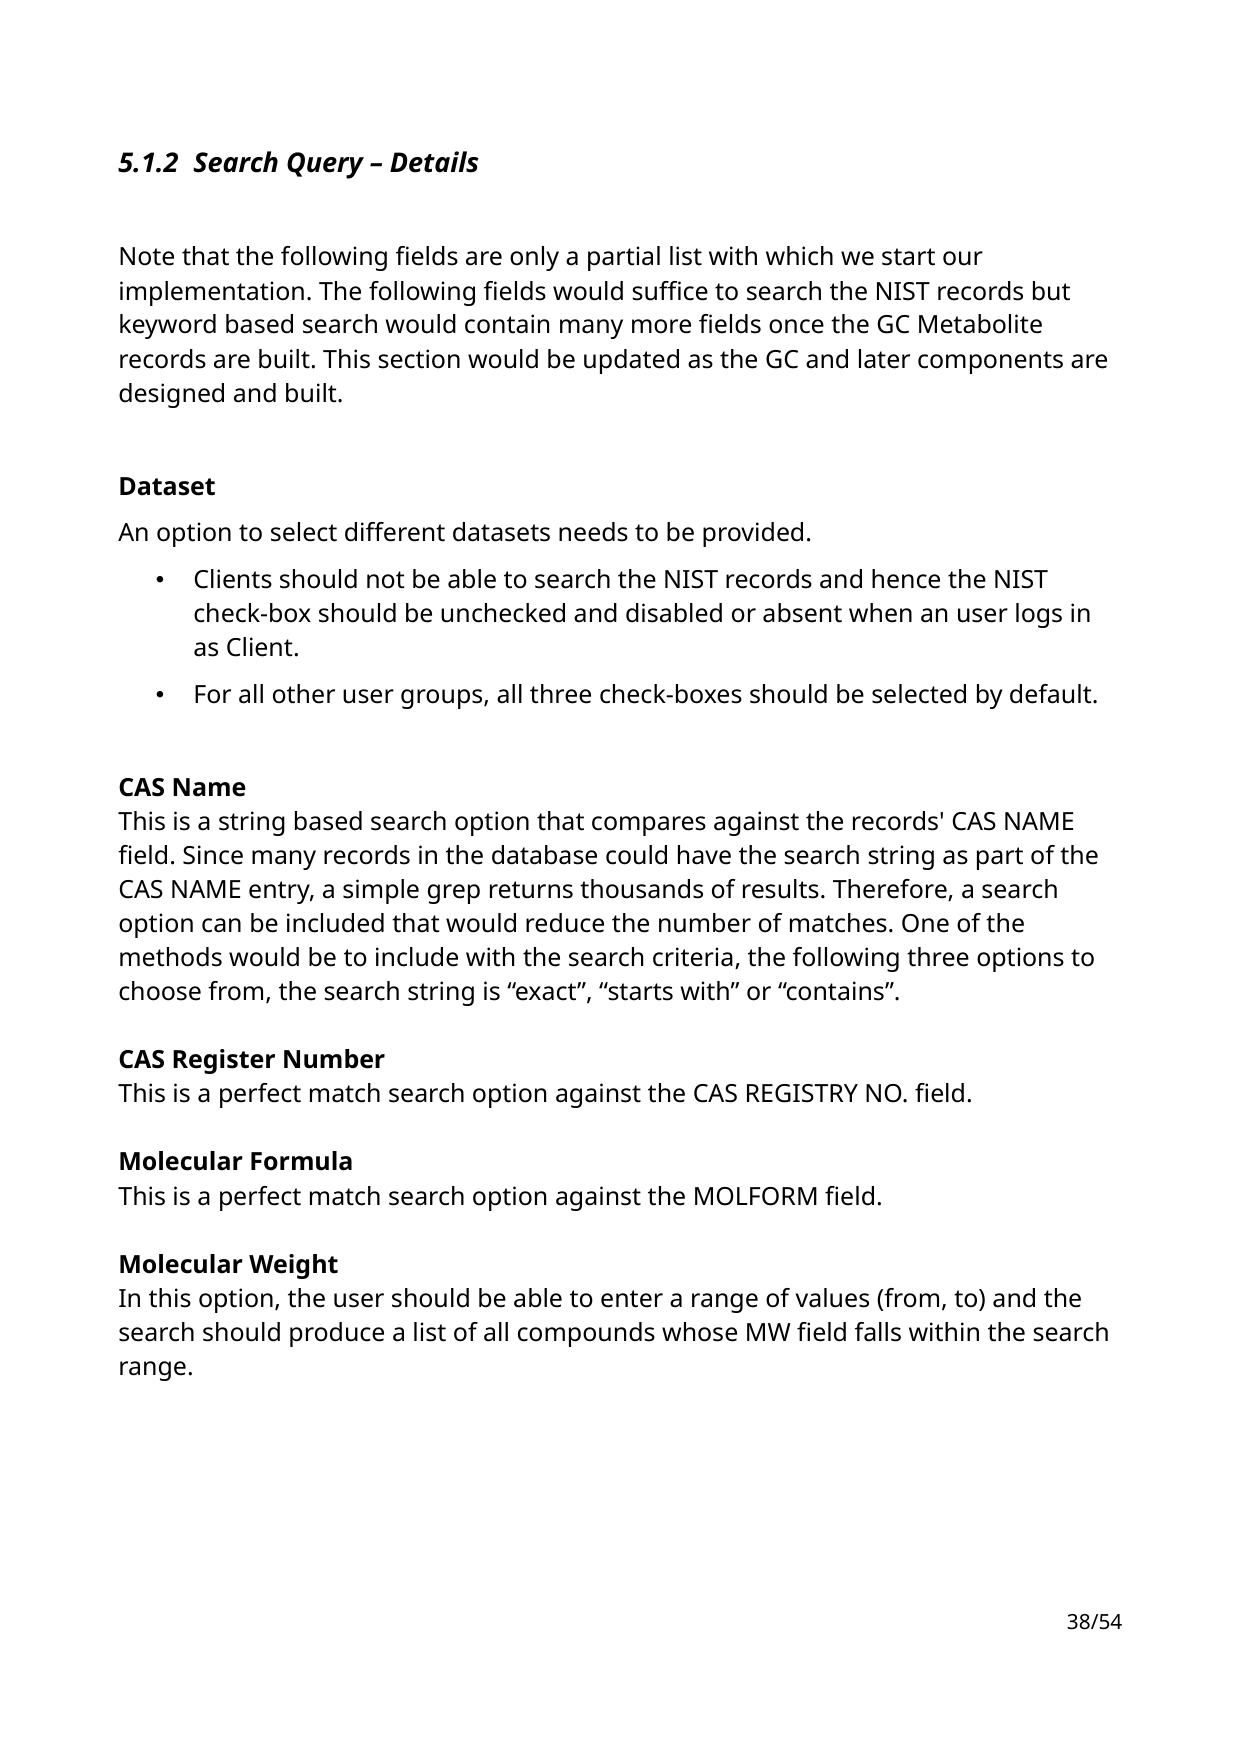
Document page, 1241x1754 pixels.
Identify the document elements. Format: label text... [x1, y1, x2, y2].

list For all other user groups, all three check-boxes should be selected by default. [156, 676, 1122, 710]
text An option to select different datasets needs to be provided. [118, 515, 1122, 549]
text This is a perfect match search option against the CAS REGISTRY NO. field. [118, 1076, 1122, 1110]
text CAS Name [118, 769, 1122, 803]
text Molecular Formula [118, 1144, 1122, 1178]
list Clients should not be able to search the NIST records and hence the NIST check-box should be unchecked and disabled or absent when an user logs in as Client. [156, 562, 1122, 664]
text This is a string based search option that compares against the records' CAS NAME field. Since many records in the database could have the search string as part of the CAS NAME entry, a simple grep returns thousands of results. Therefore, a search option can be included that would reduce the number of matches. One of the methods would be to include with the search criteria, the following three options to choose from, the search string is “exact”, “starts with” or “contains”. [118, 803, 1122, 1008]
text Dataset [118, 468, 1122, 502]
text In this option, the user should be able to enter a range of values (from, to) and the search should produce a list of all compounds whose MW field falls within the search range. [118, 1280, 1122, 1382]
text Note that the following fields are only a partial list with which we start our implementation. The following fields would suffice to search the NIST records but keyword based search would contain many more fields once the GC Metabolite records are built. This section would be updated as the GC and later components are designed and built. [118, 239, 1122, 409]
text This is a perfect match search option against the MOLFORM field. [118, 1178, 1122, 1212]
subtitle Search Query – Details [118, 143, 1122, 180]
text CAS Register Number [118, 1042, 1122, 1076]
text Molecular Weight [118, 1246, 1122, 1280]
